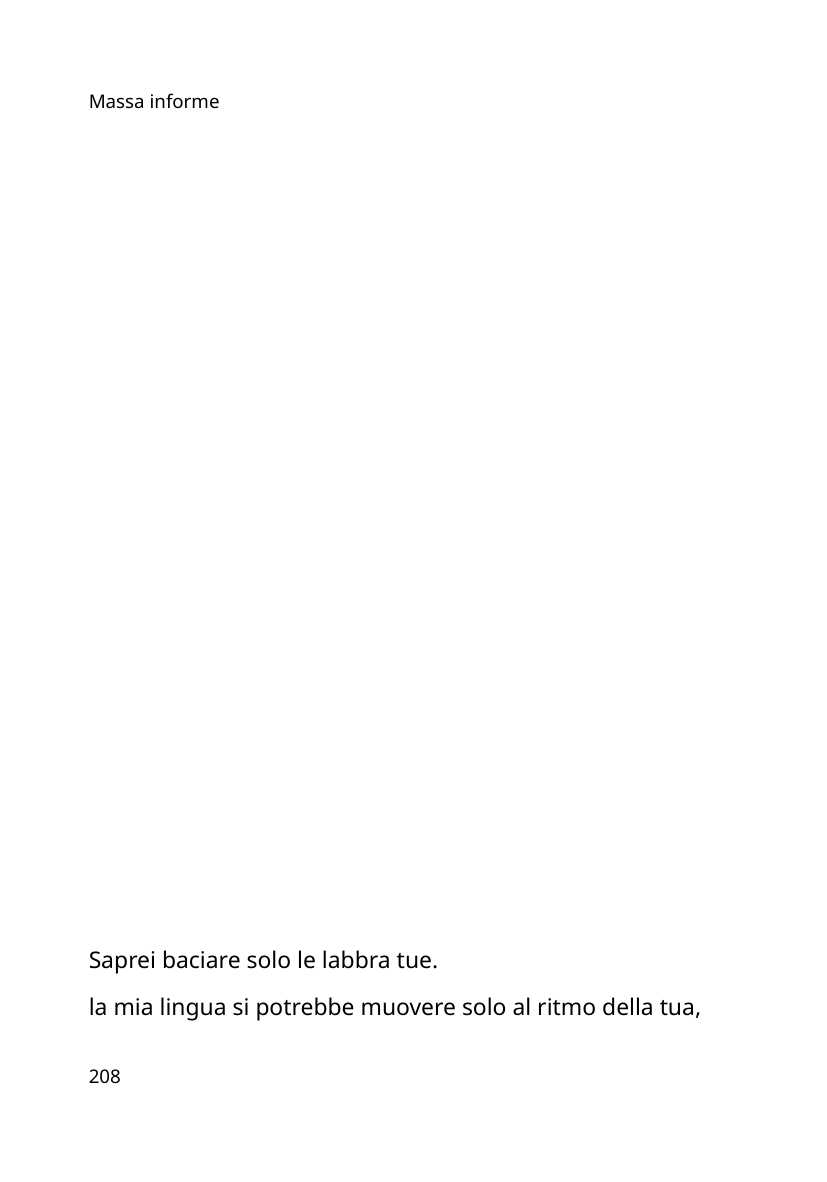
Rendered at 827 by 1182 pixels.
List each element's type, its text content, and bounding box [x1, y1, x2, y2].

text la mia lingua si potrebbe muovere solo al ritmo della tua, [88, 991, 738, 1022]
text Saprei baciare solo le labbra tue. [88, 944, 738, 976]
